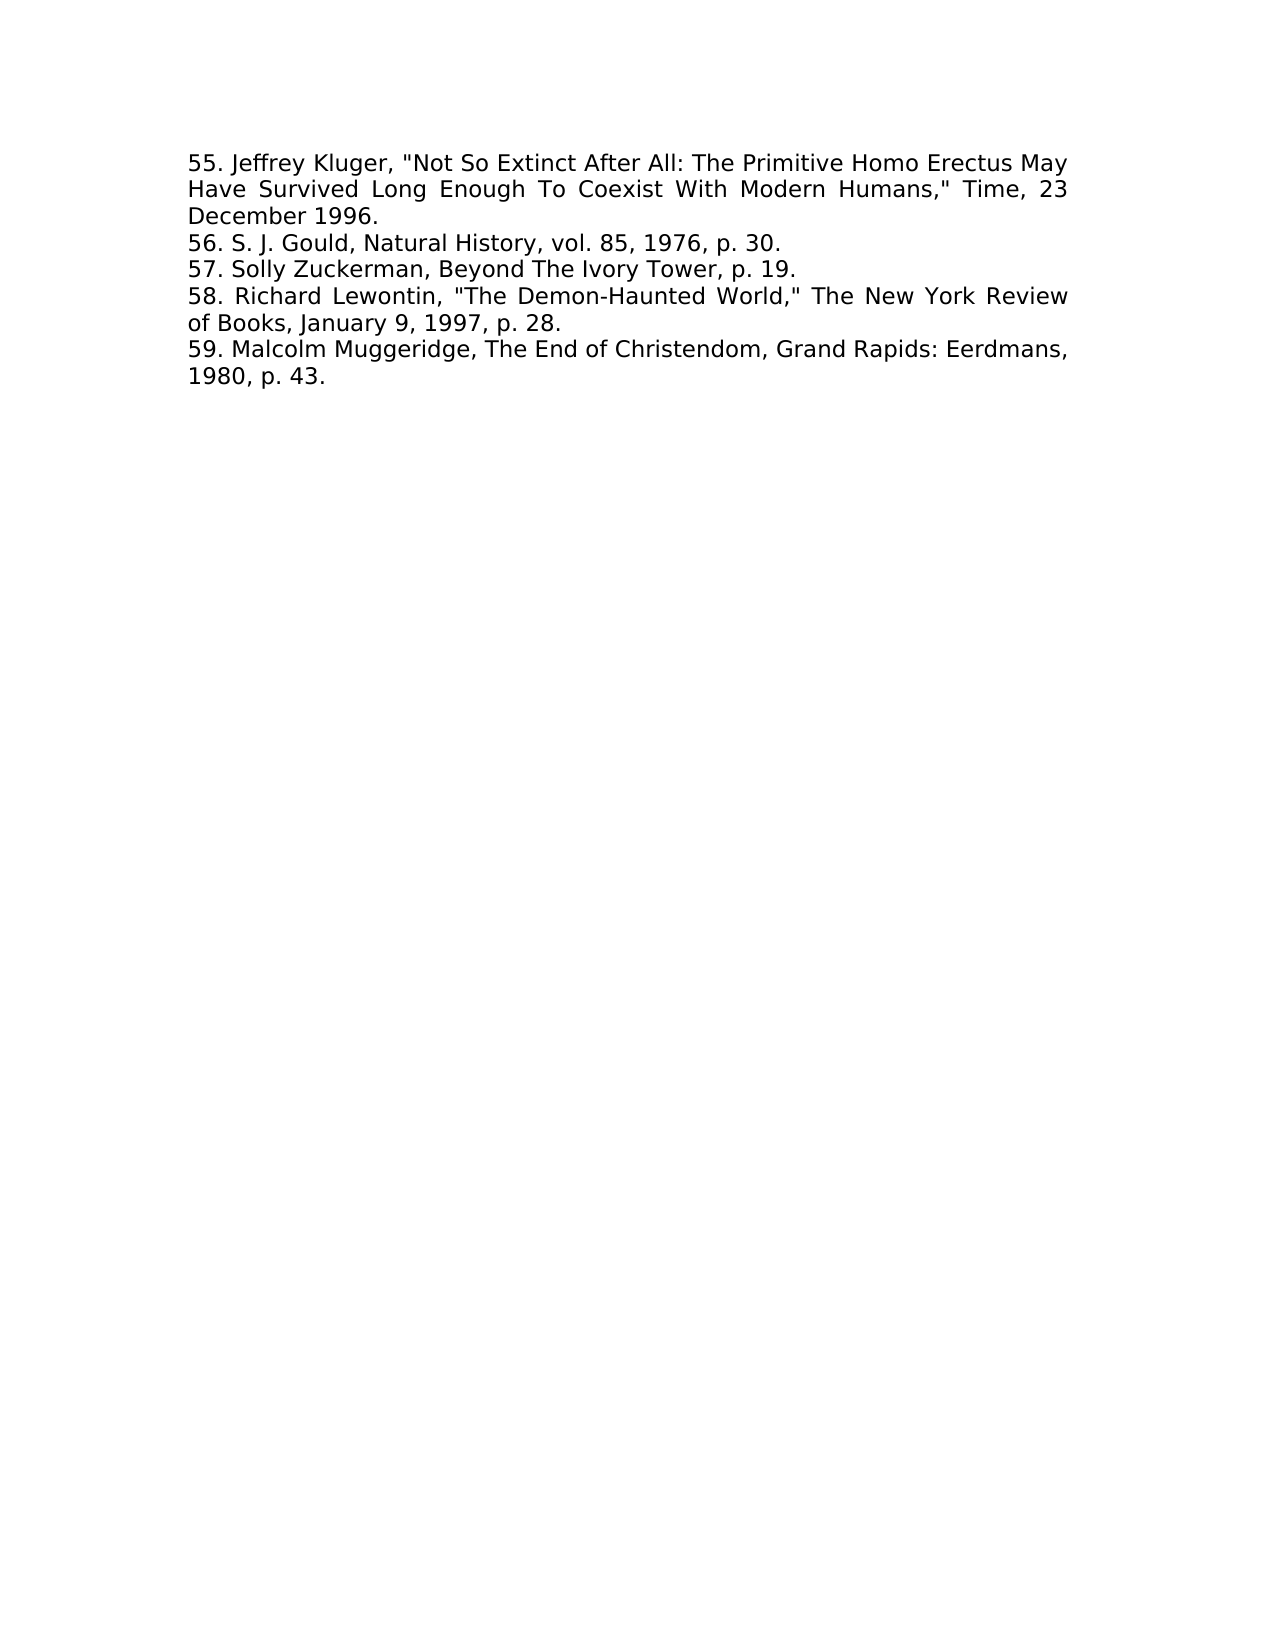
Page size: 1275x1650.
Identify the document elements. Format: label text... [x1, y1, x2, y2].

text 55. Jeffrey Kluger, "Not So Extinct After All: The Primitive Homo Erectus May Have Survived Long Enough To Coexist With Modern Humans," Time, 23 December 1996. [187, 150, 1070, 230]
text 56. S. J. Gould, Natural History, vol. 85, 1976, p. 30. [187, 230, 1070, 257]
text 57. Solly Zuckerman, Beyond The Ivory Tower, p. 19. [187, 257, 1070, 283]
text 59. Malcolm Muggeridge, The End of Christendom, Grand Rapids: Eerdmans, 1980, p. 43. [187, 337, 1070, 390]
text 58. Richard Lewontin, "The Demon-Haunted World," The New York Review of Books, January 9, 1997, p. 28. [187, 283, 1070, 337]
